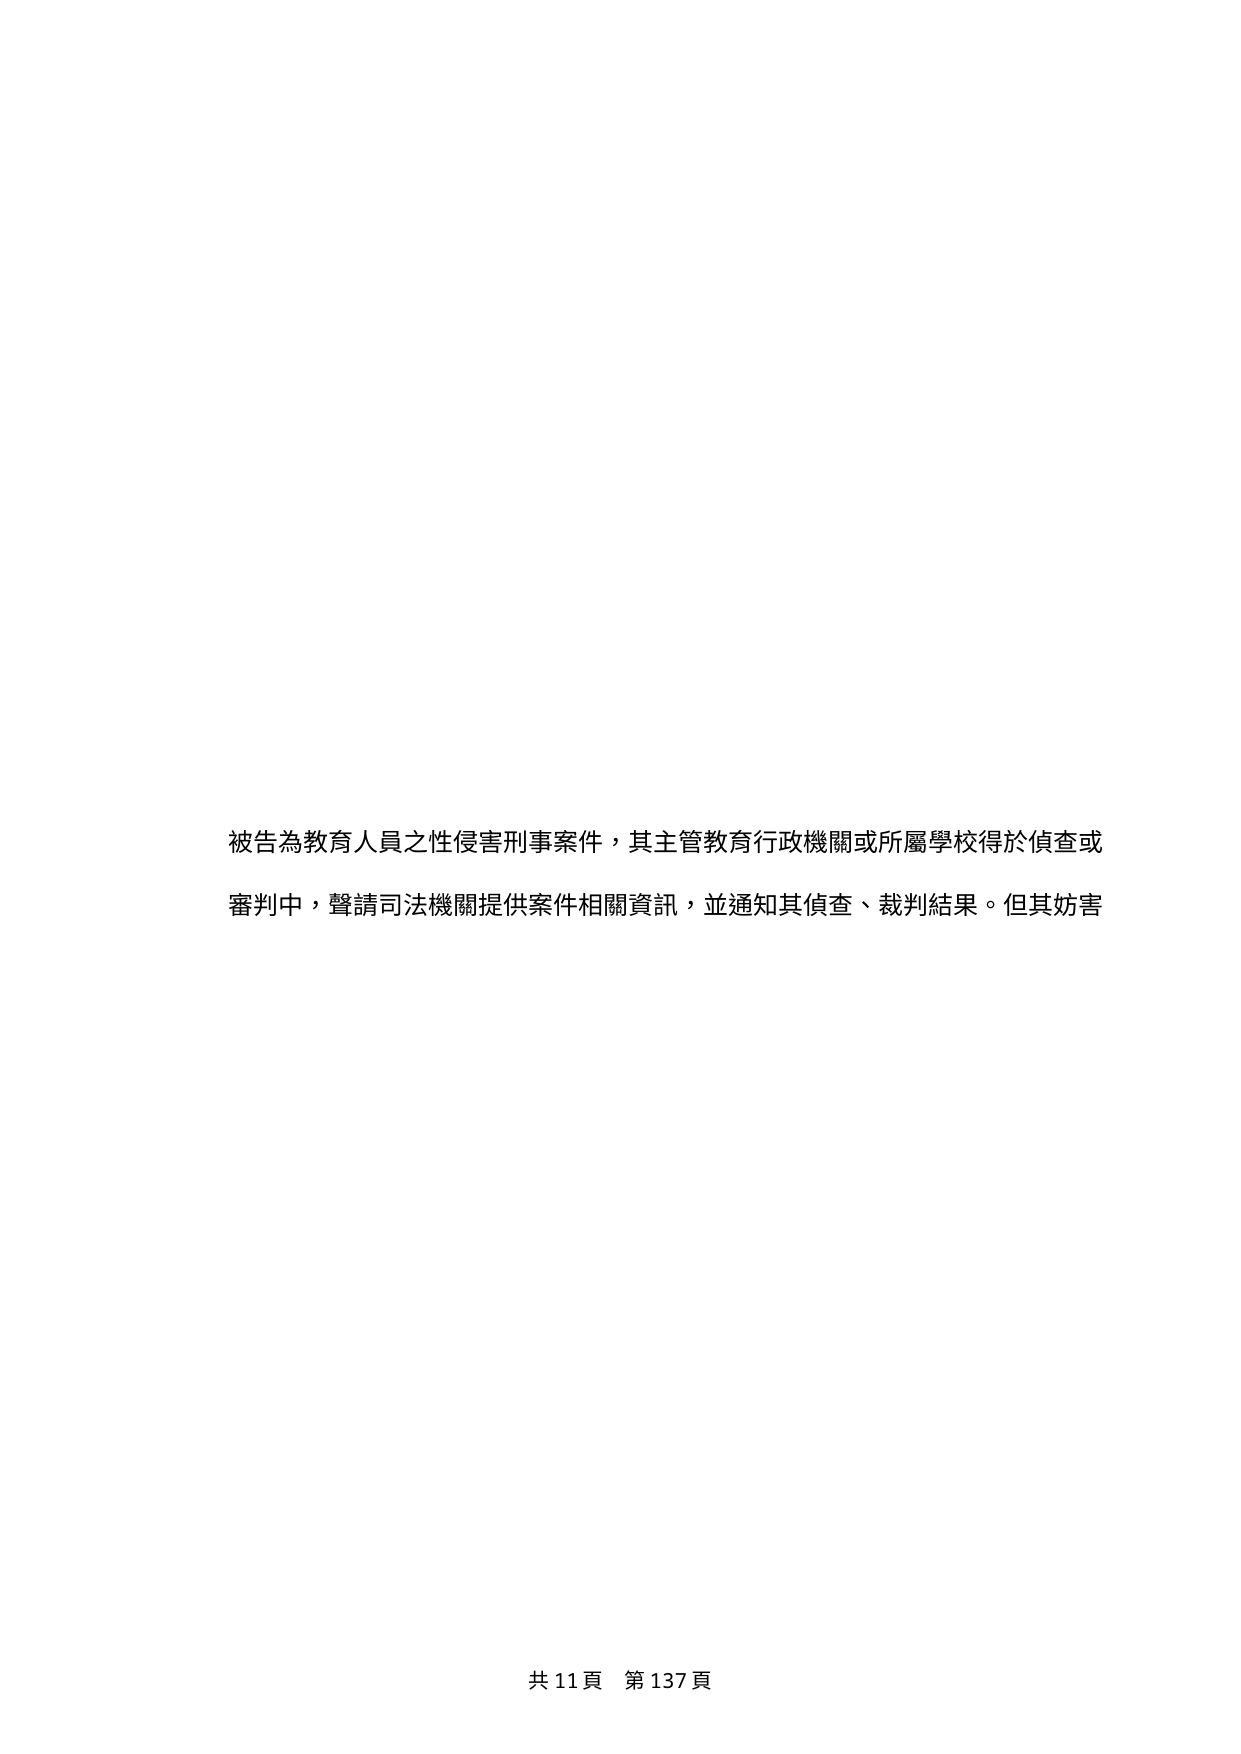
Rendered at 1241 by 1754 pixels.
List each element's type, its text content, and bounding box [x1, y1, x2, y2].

text 被告為教育人員之性侵害刑事案件，其主管教育行政機關或所屬學校得於偵查或審判中，聲請司法機關提供案件相關資訊，並通知其偵查、裁判結果。但其妨害 [229, 799, 1122, 924]
